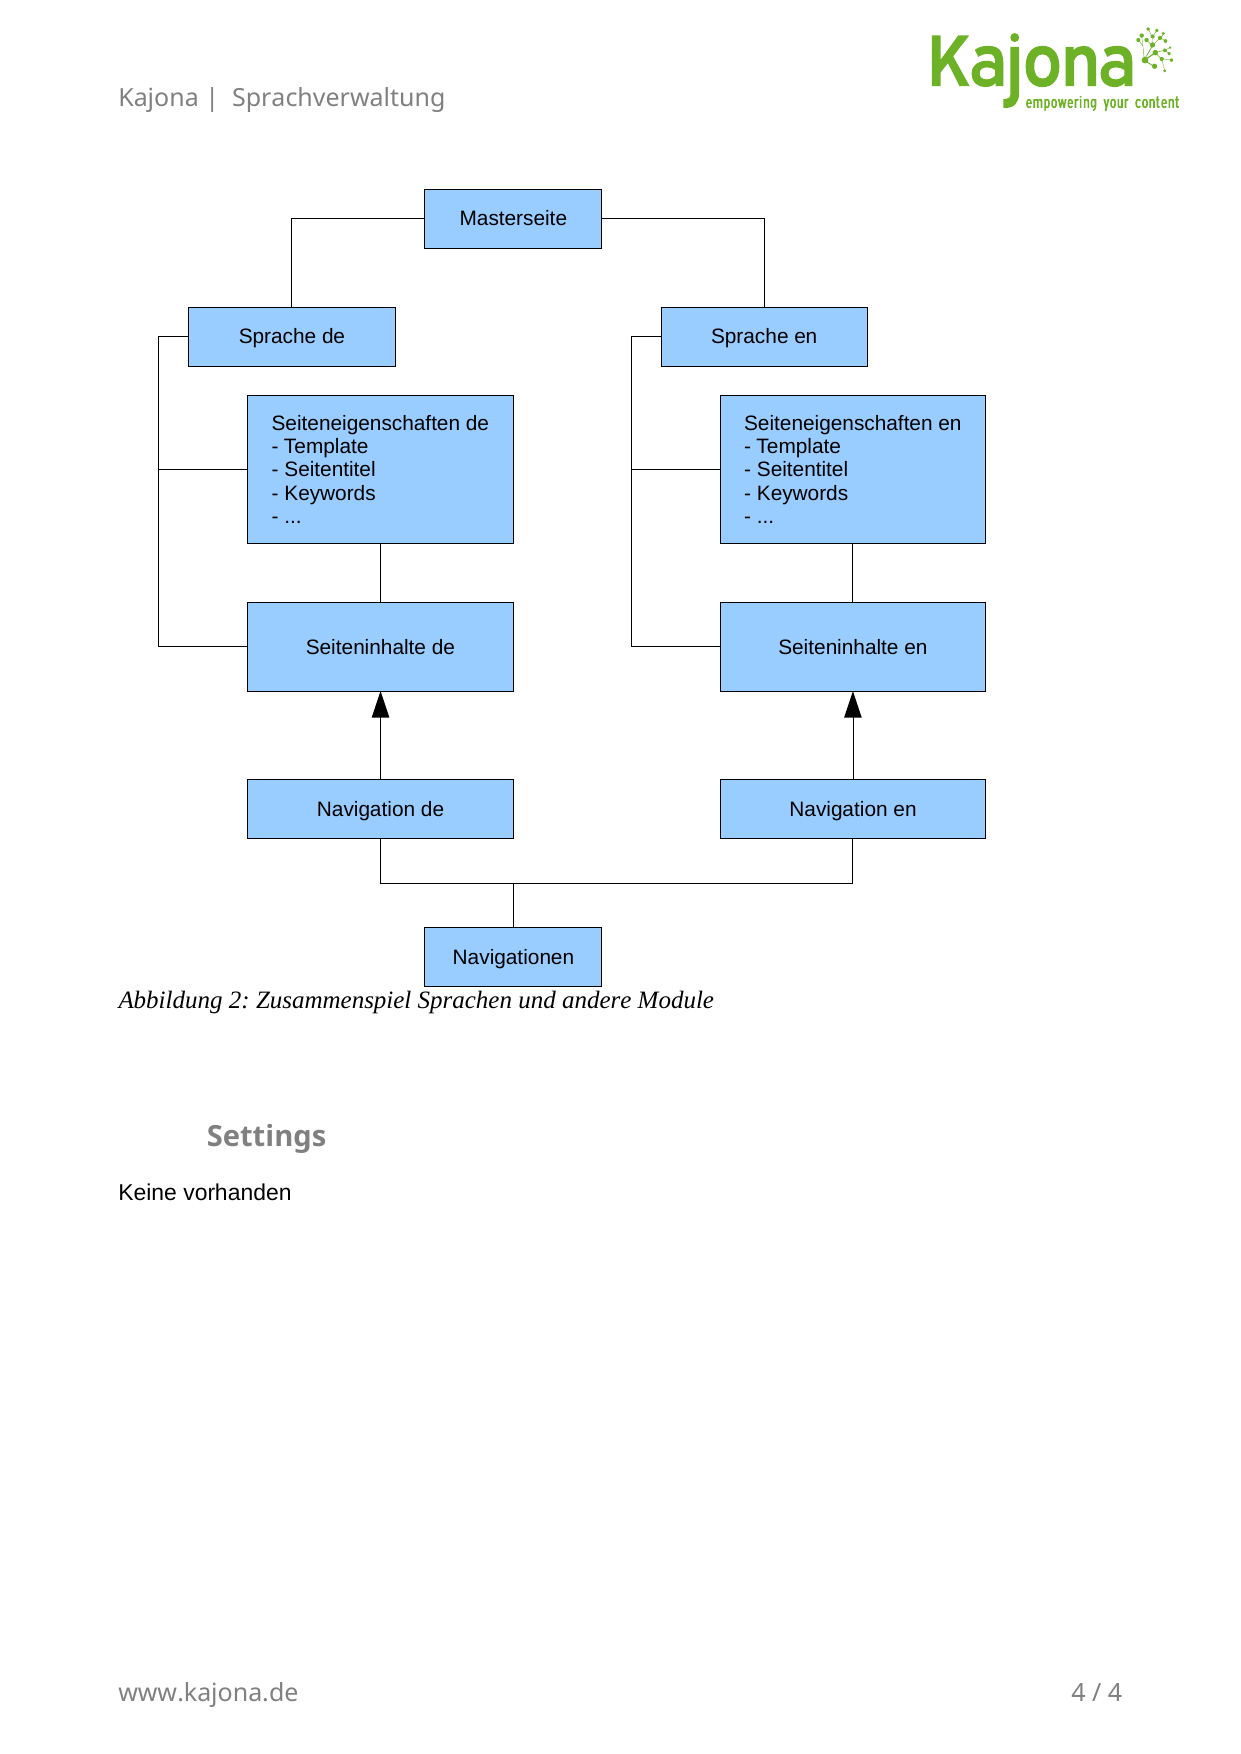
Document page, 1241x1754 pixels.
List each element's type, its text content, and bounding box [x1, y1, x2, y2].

subtitle Settings [118, 1115, 1122, 1155]
text Keine vorhanden [118, 1179, 1122, 1205]
text Abbildung 2: Zusammenspiel Sprachen und andere Module [118, 201, 945, 1014]
